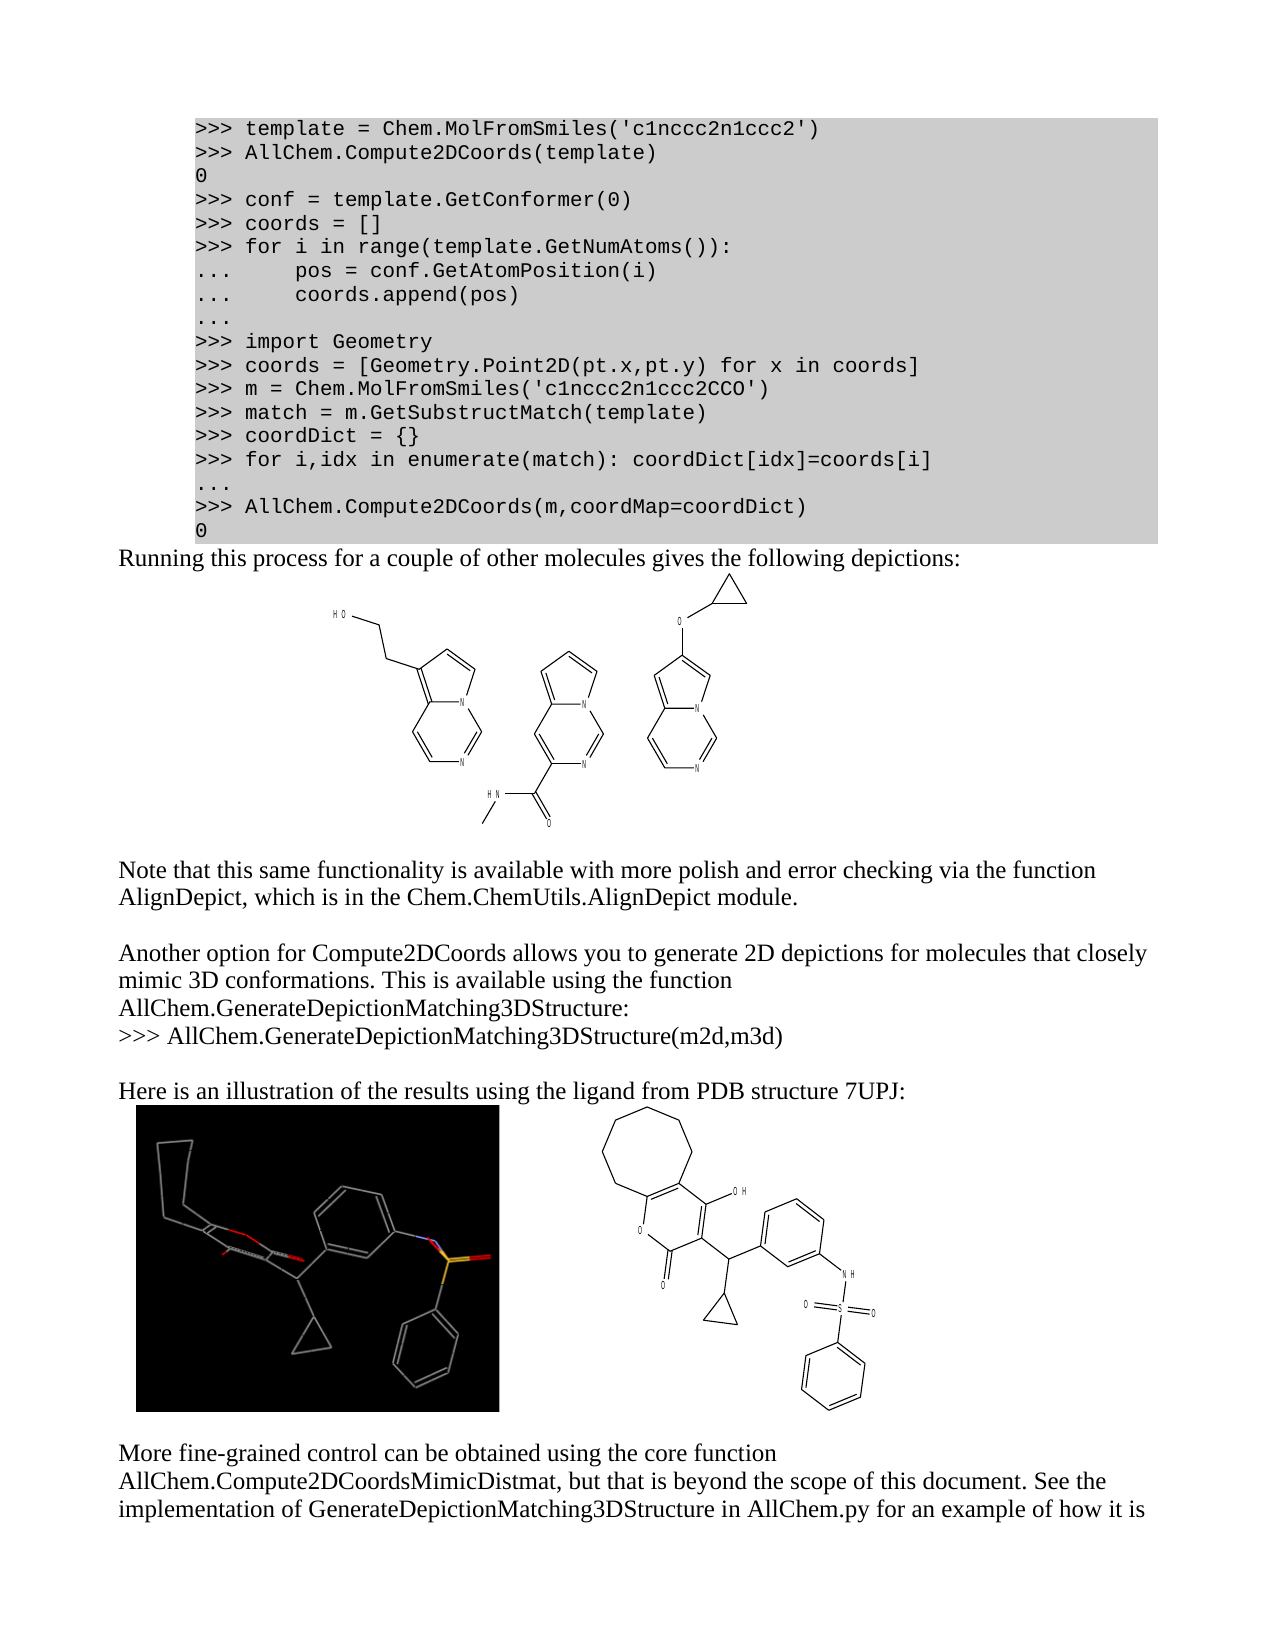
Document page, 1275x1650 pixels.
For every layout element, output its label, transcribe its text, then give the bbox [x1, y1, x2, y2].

text Here is an illustration of the results using the ligand from PDB structure 7UPJ: [118, 1077, 1157, 1105]
text 0 [195, 520, 1158, 544]
text >>> for i in range(template.GetNumAtoms()): [195, 236, 1158, 260]
text Another option for Compute2DCoords allows you to generate 2D depictions for molecules that closely mimic 3D conformations. This is available using the function AllChem.GenerateDepictionMatching3DStructure: [118, 939, 1157, 1022]
text >>> match = m.GetSubstructMatch(template) [195, 402, 1158, 426]
text >>> coordDict = {} [195, 426, 1158, 449]
text >>> for i,idx in enumerate(match): coordDict[idx]=coords[i] [195, 449, 1158, 473]
text >>> AllChem.Compute2DCoords(template) [195, 142, 1158, 165]
text >>> coords = [Geometry.Point2D(pt.x,pt.y) for x in coords] [195, 354, 1158, 378]
text >>> template = Chem.MolFromSmiles('c1nccc2n1ccc2') [195, 118, 1158, 142]
text Running this process for a couple of other molecules gives the following depictions: [118, 544, 1157, 571]
text ... [195, 473, 1158, 496]
text 0 [195, 165, 1158, 189]
text ... pos = conf.GetAtomPosition(i) [195, 260, 1158, 284]
picture [136, 1105, 500, 1412]
text ... [195, 307, 1158, 331]
text >>> conf = template.GetConformer(0) [195, 189, 1158, 213]
text ... coords.append(pos) [195, 284, 1158, 307]
text >>> AllChem.Compute2DCoords(m,coordMap=coordDict) [195, 496, 1158, 520]
text More fine-grained control can be obtained using the core function AllChem.Compute2DCoordsMimicDistmat, but that is beyond the scope of this document. See the implementation of GenerateDepictionMatching3DStructure in AllChem.py for an example of how it is [118, 1439, 1157, 1523]
text >>> m = Chem.MolFromSmiles('c1nccc2n1ccc2CCO') [195, 378, 1158, 402]
text >>> AllChem.GenerateDepictionMatching3DStructure(m2d,m3d) [118, 1022, 1157, 1050]
text >>> import Geometry [195, 331, 1158, 354]
text >>> coords = [] [195, 213, 1158, 236]
text Note that this same functionality is available with more polish and error checking via the function AlignDepict, which is in the Chem.ChemUtils.AlignDepict module. [118, 856, 1157, 911]
